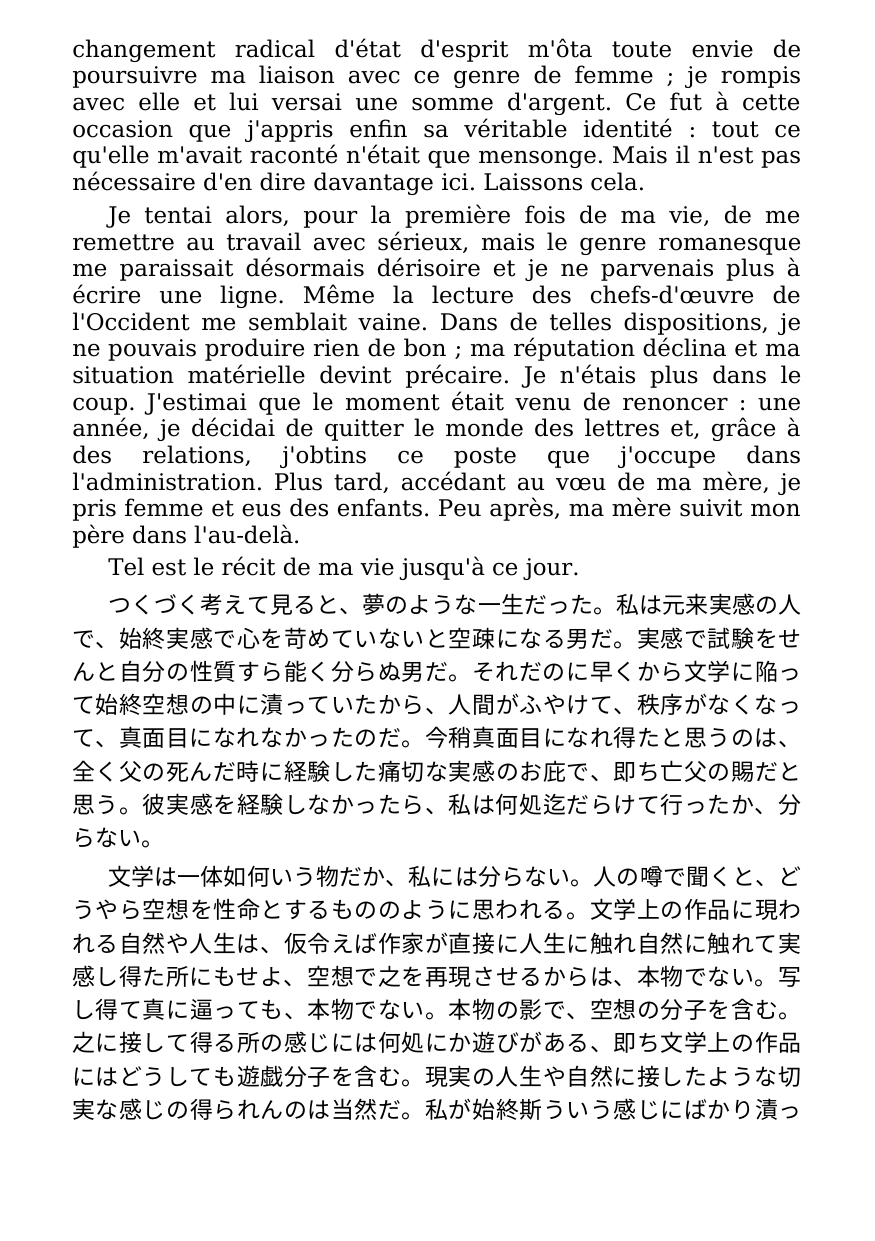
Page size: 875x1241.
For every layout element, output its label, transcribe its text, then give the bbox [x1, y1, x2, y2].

text 文学は一体如何いう物だか、私には分らない。人の噂で聞くと、どうやら空想を性命とするもののように思われる。文学上の作品に現われる自然や人生は、仮令えば作家が直接に人生に触れ自然に触れて実感し得た所にもせよ、空想で之を再現させるからは、本物でない。写し得て真に逼っても、本物でない。本物の影で、空想の分子を含む。之に接して得る所の感じには何処にか遊びがある、即ち文学上の作品にはどうしても遊戯分子を含む。現実の人生や自然に接したような切実な感じの得られんのは当然だ。私が始終斯ういう感じにばかり漬っ [72, 859, 802, 1125]
text Je tentai alors, pour la première fois de ma vie, de me remettre au travail avec sérieux, mais le genre romanesque me paraissait désormais dérisoire et je ne parvenais plus à écrire une ligne. Même la lecture des chefs-d'œuvre de l'Occident me semblait vaine. Dans de telles dispositions, je ne pouvais produire rien de bon ; ma réputation déclina et ma situation matérielle devint précaire. Je n'étais plus dans le coup. J'estimai que le moment était venu de renoncer : une année, je décidai de quitter le monde des lettres et, grâce à des relations, j'obtins ce poste que j'occupe dans l'administration. Plus tard, accédant au vœu de ma mère, je pris femme et eus des enfants. Peu après, ma mère suivit mon père dans l'au-delà. [72, 202, 802, 549]
text changement radical d'état d'esprit m'ôta toute envie de poursuivre ma liaison avec ce genre de femme ; je rompis avec elle et lui versai une somme d'argent. Ce fut à cette occasion que j'appris enfin sa véritable identité : tout ce qu'elle m'avait raconté n'était que mensonge. Mais il n'est pas nécessaire d'en dire davantage ici. Laissons cela. [72, 36, 802, 196]
text Tel est le récit de ma vie jusqu'à ce jour. [72, 554, 802, 581]
text つくづく考えて見ると、夢のような一生だった。私は元来実感の人で、始終実感で心を苛めていないと空疎になる男だ。実感で試験をせんと自分の性質すら能く分らぬ男だ。それだのに早くから文学に陥って始終空想の中に漬っていたから、人間がふやけて、秩序がなくなって、真面目になれなかったのだ。今稍真面目になれ得たと思うのは、全く父の死んだ時に経験した痛切な実感のお庇で、即ち亡父の賜だと思う。彼実感を経験しなかったら、私は何処迄だらけて行ったか、分らない。 [72, 587, 802, 853]
